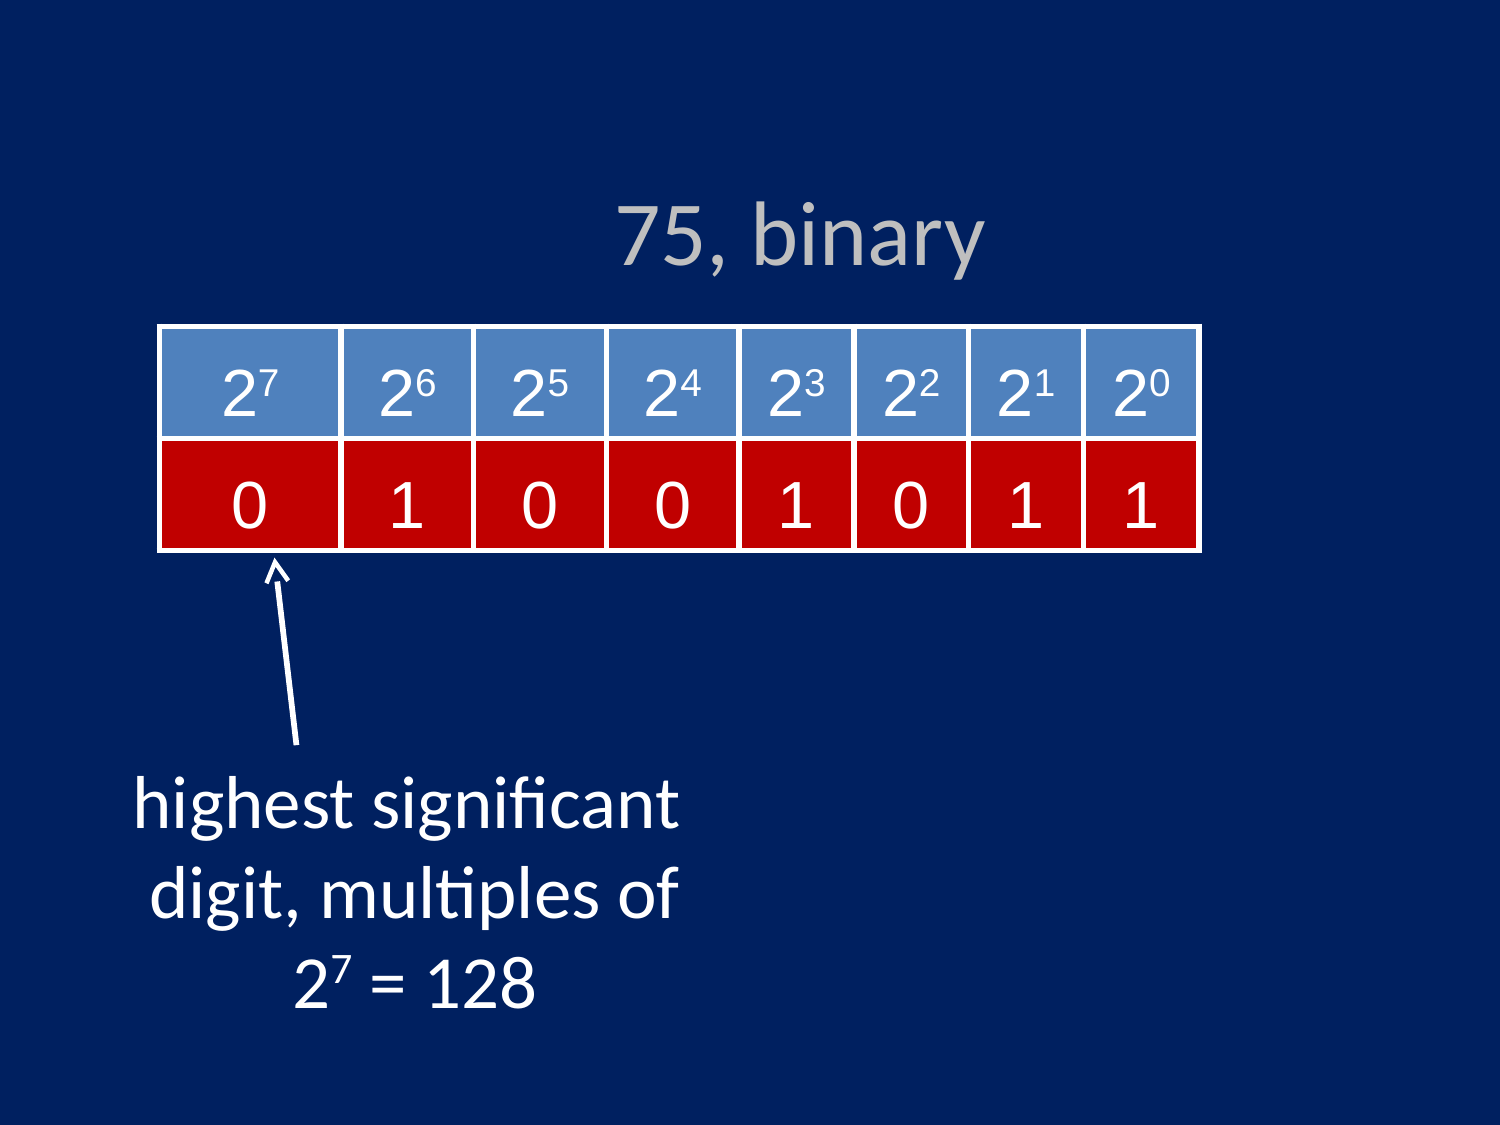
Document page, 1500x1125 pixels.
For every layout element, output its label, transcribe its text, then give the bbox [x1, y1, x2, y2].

table_cell 1 [1086, 441, 1196, 548]
table_header 25 [476, 329, 604, 436]
table_cell 0 [609, 441, 736, 548]
table_cell 1 [971, 441, 1081, 548]
table_header 20 [1086, 329, 1196, 436]
table_header 23 [742, 329, 851, 436]
table_cell 1 [742, 441, 851, 548]
table_header 21 [971, 329, 1081, 436]
table_cell 0 [162, 441, 338, 548]
text_box 75, binary [237, 172, 1364, 286]
text_box highest significant digit, multiples of 27 = 128 [37, 745, 793, 1032]
table_header 24 [609, 329, 736, 436]
table_cell 0 [857, 441, 966, 548]
table_header 26 [344, 329, 471, 436]
table_cell 1 [344, 441, 471, 548]
table_header 22 [857, 329, 966, 436]
table_cell 0 [476, 441, 604, 548]
table_header 27 [162, 329, 338, 436]
